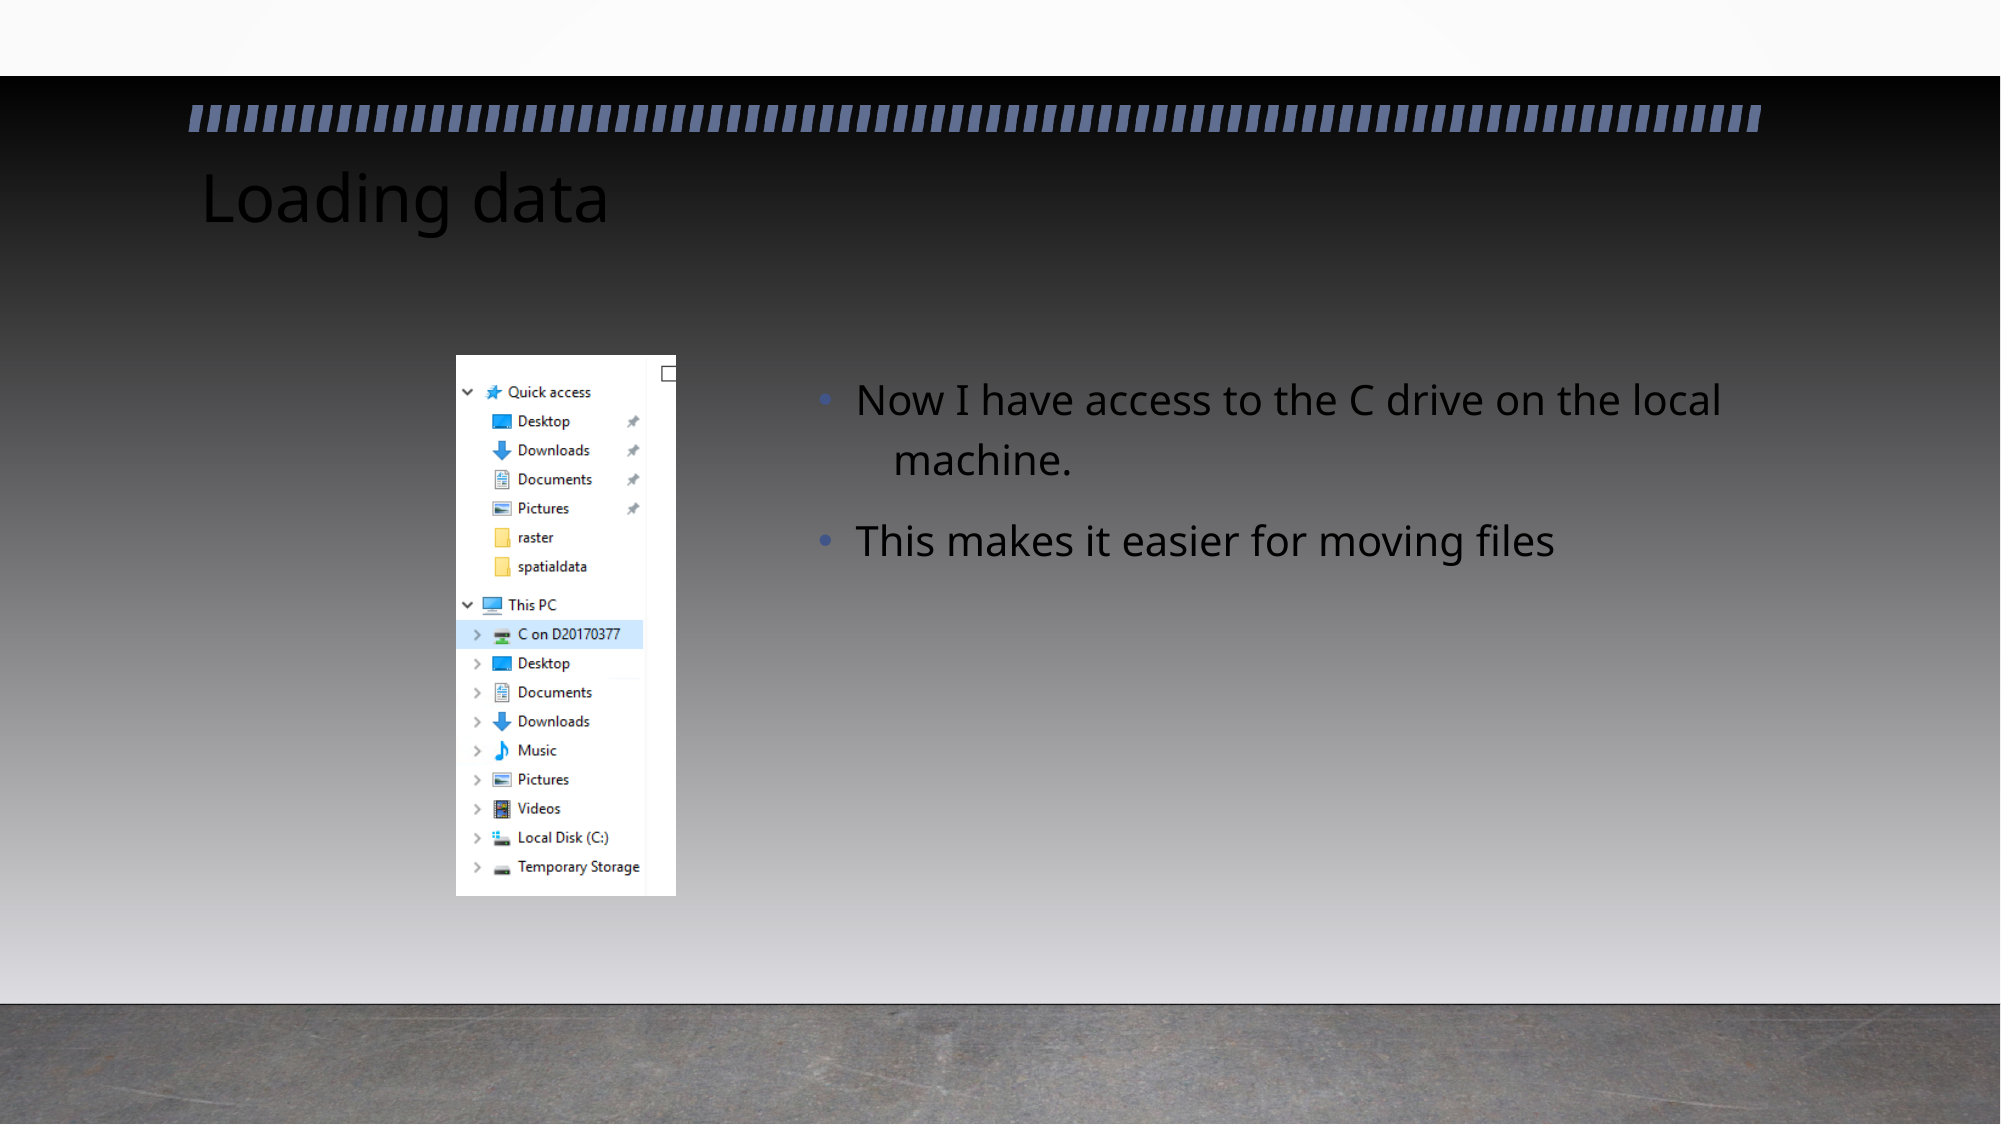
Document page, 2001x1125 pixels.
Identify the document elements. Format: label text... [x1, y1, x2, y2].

title Loading data [185, 157, 1762, 331]
list Now I have access to the C drive on the local machine. This makes it easier for moving files [803, 356, 1762, 896]
picture [456, 355, 676, 896]
